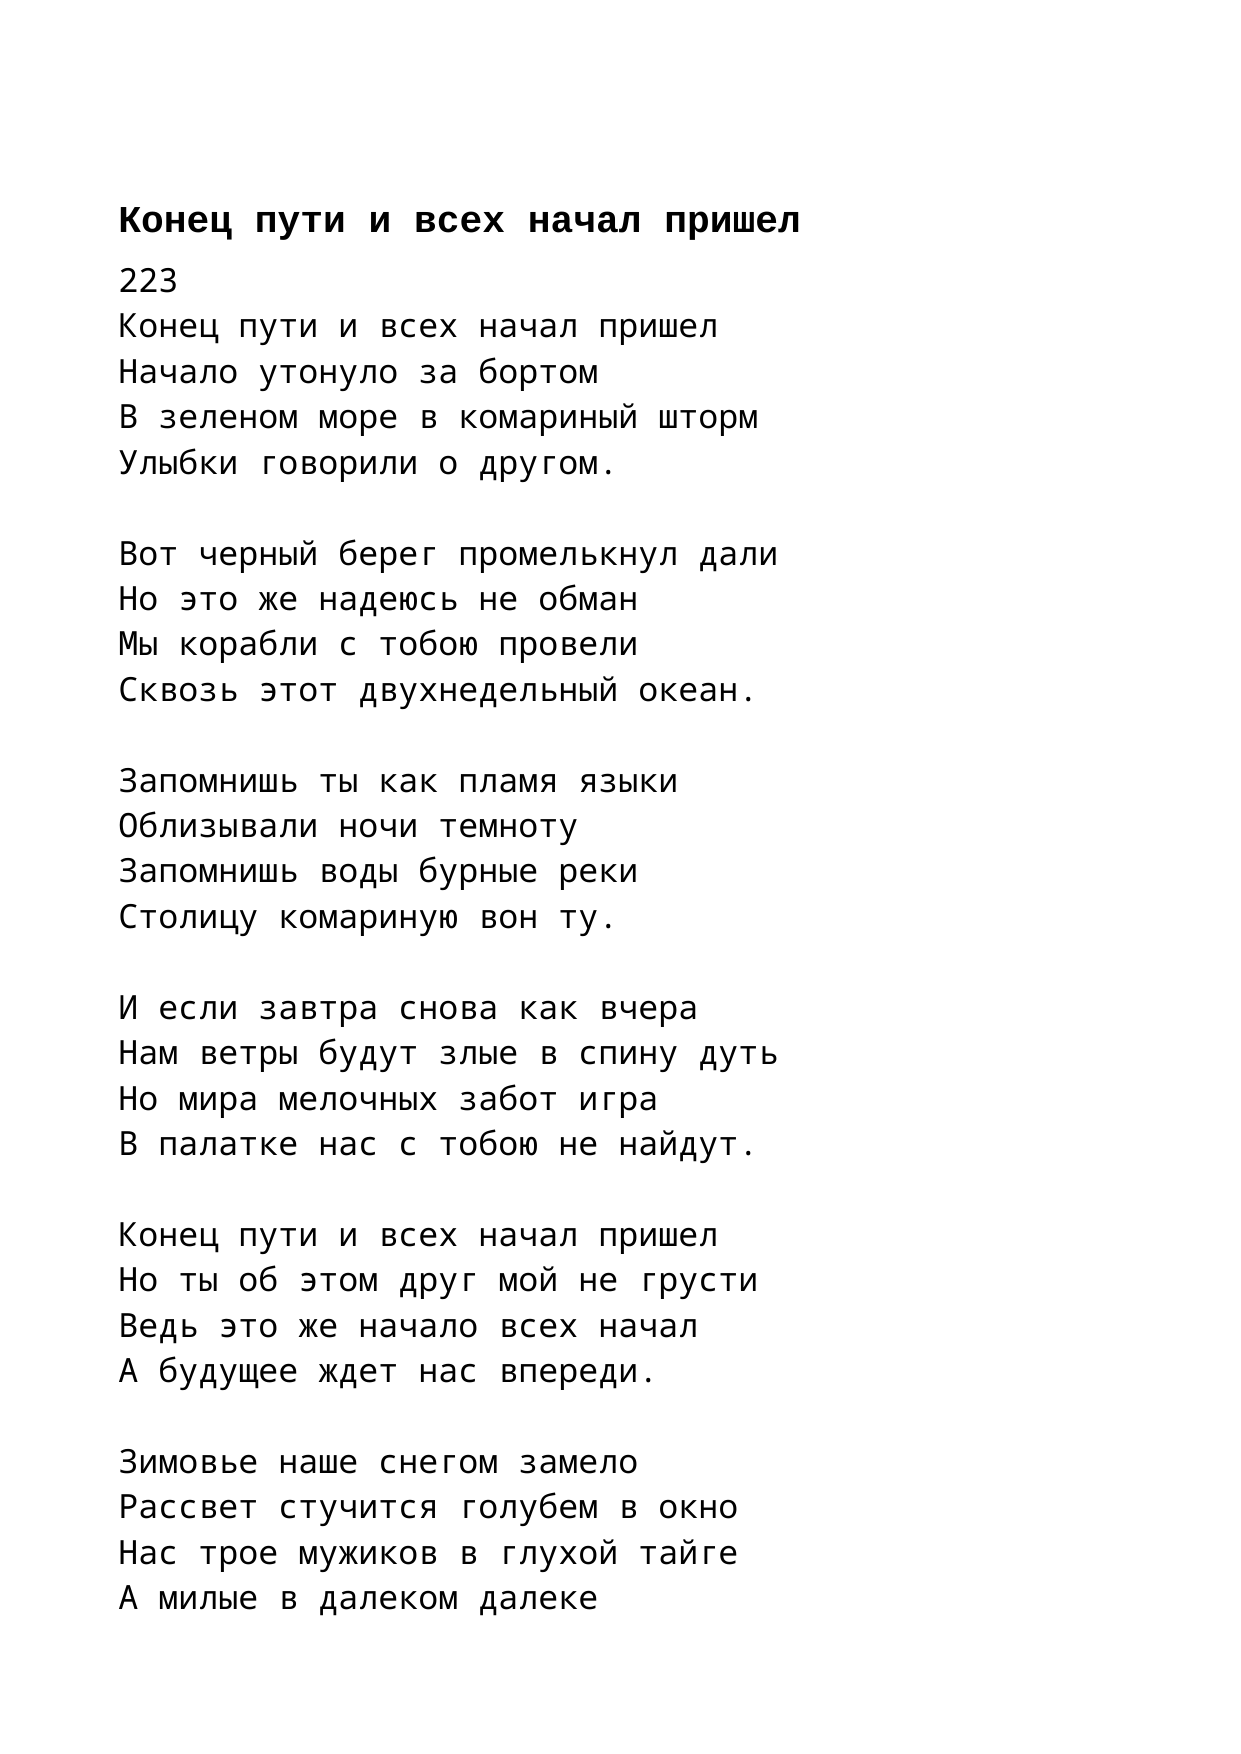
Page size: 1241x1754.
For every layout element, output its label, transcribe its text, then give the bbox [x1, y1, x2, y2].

text 223 [118, 257, 1122, 302]
text Сквозь этот двухнедельный океан. [118, 666, 1122, 711]
text Зимовье наше снегом замело [118, 1438, 1122, 1483]
text Конец пути и всех начал пришел [118, 1211, 1122, 1256]
text А милые в далеком далеке [118, 1574, 1122, 1619]
text Мы корабли с тобою провели [118, 620, 1122, 666]
text Начало утонуло за бортом [118, 348, 1122, 393]
text Нам ветры будут злые в спину дуть [118, 1029, 1122, 1074]
text Но это же надеюсь не обман [118, 575, 1122, 620]
text Конец пути и всех начал пришел [118, 302, 1122, 348]
text Рассвет стучится голубем в окно [118, 1483, 1122, 1528]
text Запомнишь воды бурные реки [118, 847, 1122, 893]
text Ведь это же начало всех начал [118, 1301, 1122, 1347]
text Столицу комариную вон ту. [118, 893, 1122, 938]
text Но ты об этом друг мой не грусти [118, 1256, 1122, 1301]
subtitle Конец пути и всех начал пришел [118, 201, 1122, 244]
text В зеленом море в комариный шторм [118, 393, 1122, 438]
text И если завтра снова как вчера [118, 983, 1122, 1029]
text Запомнишь ты как пламя языки [118, 756, 1122, 802]
text Улыбки говорили о другом. [118, 438, 1122, 484]
text А будущее ждет нас впереди. [118, 1347, 1122, 1392]
text Облизывали ночи темноту [118, 802, 1122, 847]
text В палатке нас с тобою не найдут. [118, 1120, 1122, 1165]
text Но мира мелочных забот игра [118, 1074, 1122, 1120]
text Нас трое мужиков в глухой тайге [118, 1528, 1122, 1574]
text Вот черный берег промелькнул дали [118, 529, 1122, 575]
